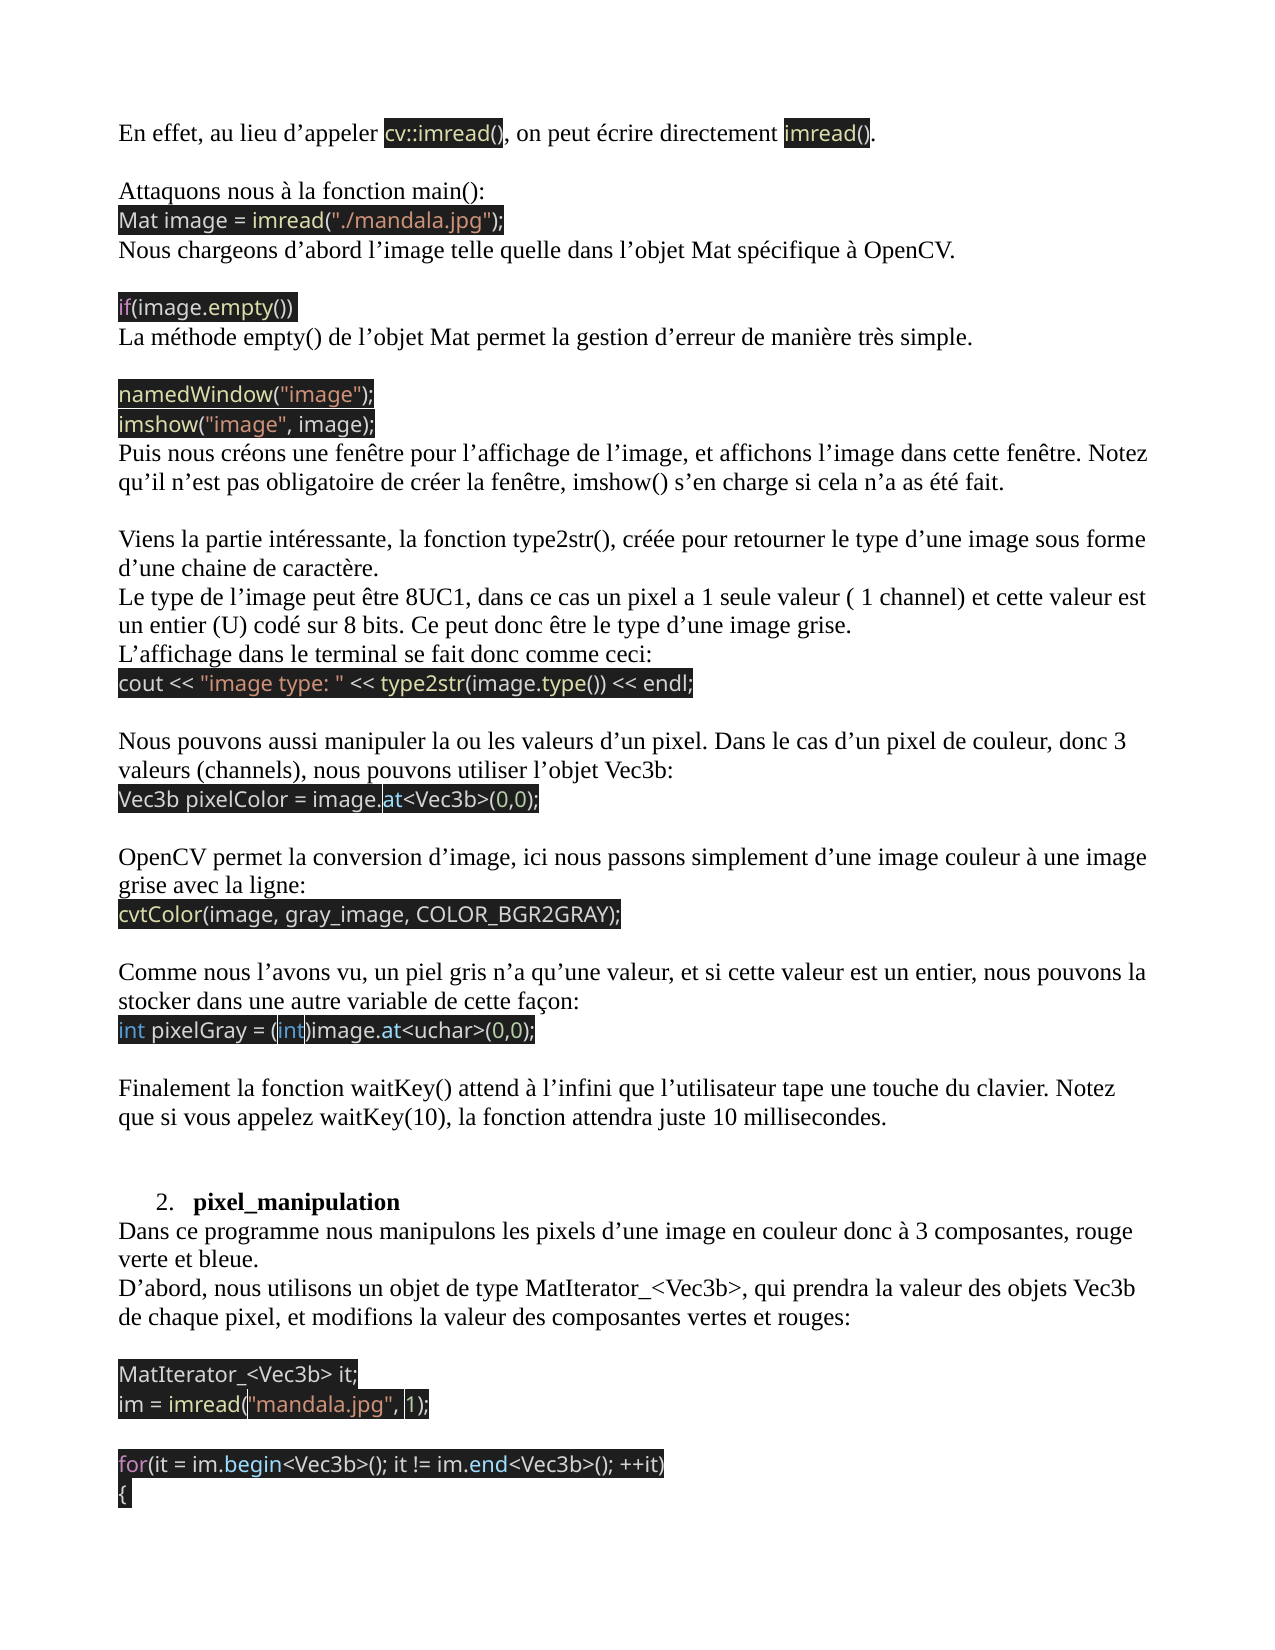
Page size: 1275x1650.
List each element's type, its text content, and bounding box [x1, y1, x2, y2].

text Dans ce programme nous manipulons les pixels d’une image en couleur donc à 3 composantes, rouge verte et bleue. [118, 1216, 1157, 1273]
text im = imread("mandala.jpg", 1); [118, 1389, 1157, 1419]
text for(it = im.begin<Vec3b>(); it != im.end<Vec3b>(); ++it) [118, 1448, 1157, 1478]
text Comme nous l’avons vu, un piel gris n’a qu’une valeur, et si cette valeur est un entier, nous pouvons la stocker dans une autre variable de cette façon: [118, 957, 1157, 1015]
text cvtColor(image, gray_image, COLOR_BGR2GRAY); [118, 899, 1157, 929]
text Nous pouvons aussi manipuler la ou les valeurs d’un pixel. Dans le cas d’un pixel de couleur, donc 3 valeurs (channels), nous pouvons utiliser l’objet Vec3b: [118, 726, 1157, 783]
text D’abord, nous utilisons un objet de type MatIterator_<Vec3b>, qui prendra la valeur des objets Vec3b de chaque pixel, et modifions la valeur des composantes vertes et rouges: [118, 1273, 1157, 1331]
text Le type de l’image peut être 8UC1, dans ce cas un pixel a 1 seule valeur ( 1 channel) et cette valeur est un entier (U) codé sur 8 bits. Ce peut donc être le type d’une image grise. [118, 582, 1157, 639]
text cout << "image type: " << type2str(image.type()) << endl; [118, 668, 1157, 698]
text Nous chargeons d’abord l’image telle quelle dans l’objet Mat spécifique à OpenCV. [118, 235, 1157, 263]
text Vec3b pixelColor = image.at<Vec3b>(0,0); [118, 783, 1157, 813]
text { [118, 1478, 1157, 1508]
text Viens la partie intéressante, la fonction type2str(), créée pour retourner le type d’une image sous forme d’une chaine de caractère. [118, 524, 1157, 582]
text En effet, au lieu d’appeler cv::imread(), on peut écrire directement imread(). [118, 118, 1157, 148]
text if(image.empty()) [118, 292, 1157, 322]
text OpenCV permet la conversion d’image, ici nous passons simplement d’une image couleur à une image grise avec la ligne: [118, 842, 1157, 899]
text La méthode empty() de l’objet Mat permet la gestion d’erreur de manière très simple. [118, 322, 1157, 350]
text Puis nous créons une fenêtre pour l’affichage de l’image, et affichons l’image dans cette fenêtre. Notez qu’il n’est pas obligatoire de créer la fenêtre, imshow() s’en charge si cela n’a as été fait. [118, 438, 1157, 496]
text int pixelGray = (int)image.at<uchar>(0,0); [118, 1015, 1157, 1044]
text Attaquons nous à la fonction main(): [118, 176, 1157, 205]
text namedWindow("image"); [118, 379, 1157, 408]
text MatIterator_<Vec3b> it; [118, 1359, 1157, 1389]
text imshow("image", image); [118, 408, 1157, 438]
list pixel_manipulation [156, 1187, 1157, 1216]
text L’affichage dans le terminal se fait donc comme ceci: [118, 639, 1157, 668]
text Mat image = imread("./mandala.jpg"); [118, 205, 1157, 235]
text Finalement la fonction waitKey() attend à l’infini que l’utilisateur tape une touche du clavier. Notez que si vous appelez waitKey(10), la fonction attendra juste 10 millisecondes. [118, 1073, 1157, 1130]
